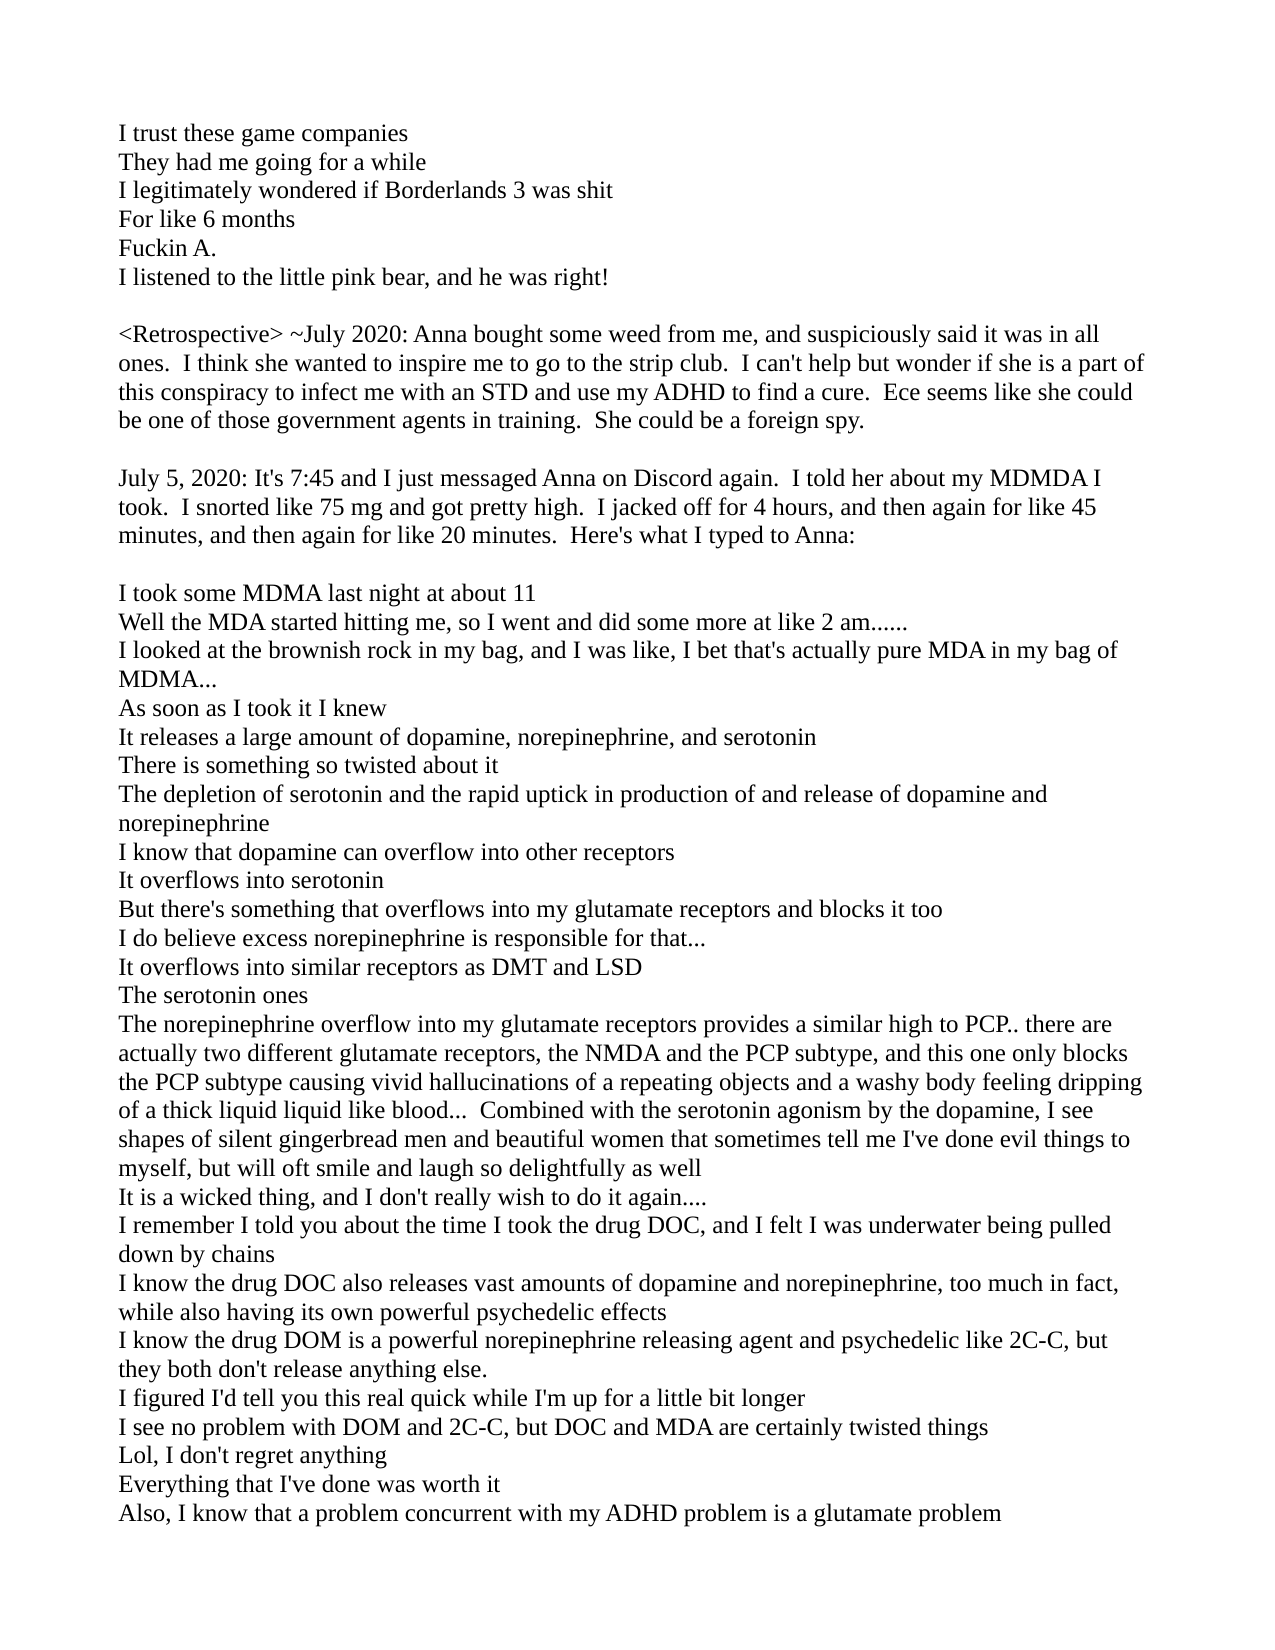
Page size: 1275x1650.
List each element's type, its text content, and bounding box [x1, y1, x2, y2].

text It releases a large amount of dopamine, norepinephrine, and serotonin [118, 722, 1157, 751]
text Well the MDA started hitting me, so I went and did some more at like 2 am...... [118, 607, 1157, 636]
text The norepinephrine overflow into my glutamate receptors provides a similar high to PCP.. there are actually two different glutamate receptors, the NMDA and the PCP subtype, and this one only blocks the PCP subtype causing vivid hallucinations of a repeating objects and a washy body feeling dripping of a thick liquid liquid like blood... Combined with the serotonin agonism by the dopamine, I see shapes of silent gingerbread men and beautiful women that sometimes tell me I've done evil things to myself, but will oft smile and laugh so delightfully as well [118, 1009, 1157, 1182]
text I listened to the little pink bear, and he was right! [118, 262, 1157, 291]
text I trust these game companies [118, 118, 1157, 147]
text I figured I'd tell you this real quick while I'm up for a little bit longer [118, 1383, 1157, 1412]
text I legitimately wondered if Borderlands 3 was shit [118, 176, 1157, 204]
text It is a wicked thing, and I don't really wish to do it again.... [118, 1182, 1157, 1211]
text The depletion of serotonin and the rapid uptick in production of and release of dopamine and norepinephrine [118, 779, 1157, 837]
text I do believe excess norepinephrine is responsible for that... [118, 923, 1157, 952]
text The serotonin ones [118, 981, 1157, 1009]
text Everything that I've done was worth it [118, 1469, 1157, 1498]
text There is something so twisted about it [118, 751, 1157, 779]
text I took some MDMA last night at about 11 [118, 578, 1157, 607]
text I remember I told you about the time I took the drug DOC, and I felt I was underwater being pulled down by chains [118, 1211, 1157, 1268]
text Lol, I don't regret anything [118, 1441, 1157, 1469]
text As soon as I took it I knew [118, 693, 1157, 722]
text I know the drug DOM is a powerful norepinephrine releasing agent and psychedelic like 2C-C, but they both don't release anything else. [118, 1326, 1157, 1383]
text July 5, 2020: It's 7:45 and I just messaged Anna on Discord again. I told her about my MDMDA I took. I snorted like 75 mg and got pretty high. I jacked off for 4 hours, and then again for like 45 minutes, and then again for like 20 minutes. Here's what I typed to Anna: [118, 463, 1157, 549]
text I know that dopamine can overflow into other receptors [118, 837, 1157, 866]
text It overflows into serotonin [118, 866, 1157, 894]
text <Retrospective> ~July 2020: Anna bought some weed from me, and suspiciously said it was in all ones. I think she wanted to inspire me to go to the strip club. I can't help but wonder if she is a part of this conspiracy to infect me with an STD and use my ADHD to find a cure. Ece seems like she could be one of those government agents in training. She could be a foreign spy. [118, 319, 1157, 434]
text I looked at the brownish rock in my bag, and I was like, I bet that's actually pure MDA in my bag of MDMA... [118, 636, 1157, 693]
text They had me going for a while [118, 147, 1157, 176]
text Also, I know that a problem concurrent with my ADHD problem is a glutamate problem [118, 1498, 1157, 1527]
text But there's something that overflows into my glutamate receptors and blocks it too [118, 894, 1157, 923]
text Fuckin A. [118, 233, 1157, 262]
text I see no problem with DOM and 2C-C, but DOC and MDA are certainly twisted things [118, 1412, 1157, 1441]
text For like 6 months [118, 204, 1157, 233]
text It overflows into similar receptors as DMT and LSD [118, 952, 1157, 981]
text I know the drug DOC also releases vast amounts of dopamine and norepinephrine, too much in fact, while also having its own powerful psychedelic effects [118, 1268, 1157, 1326]
